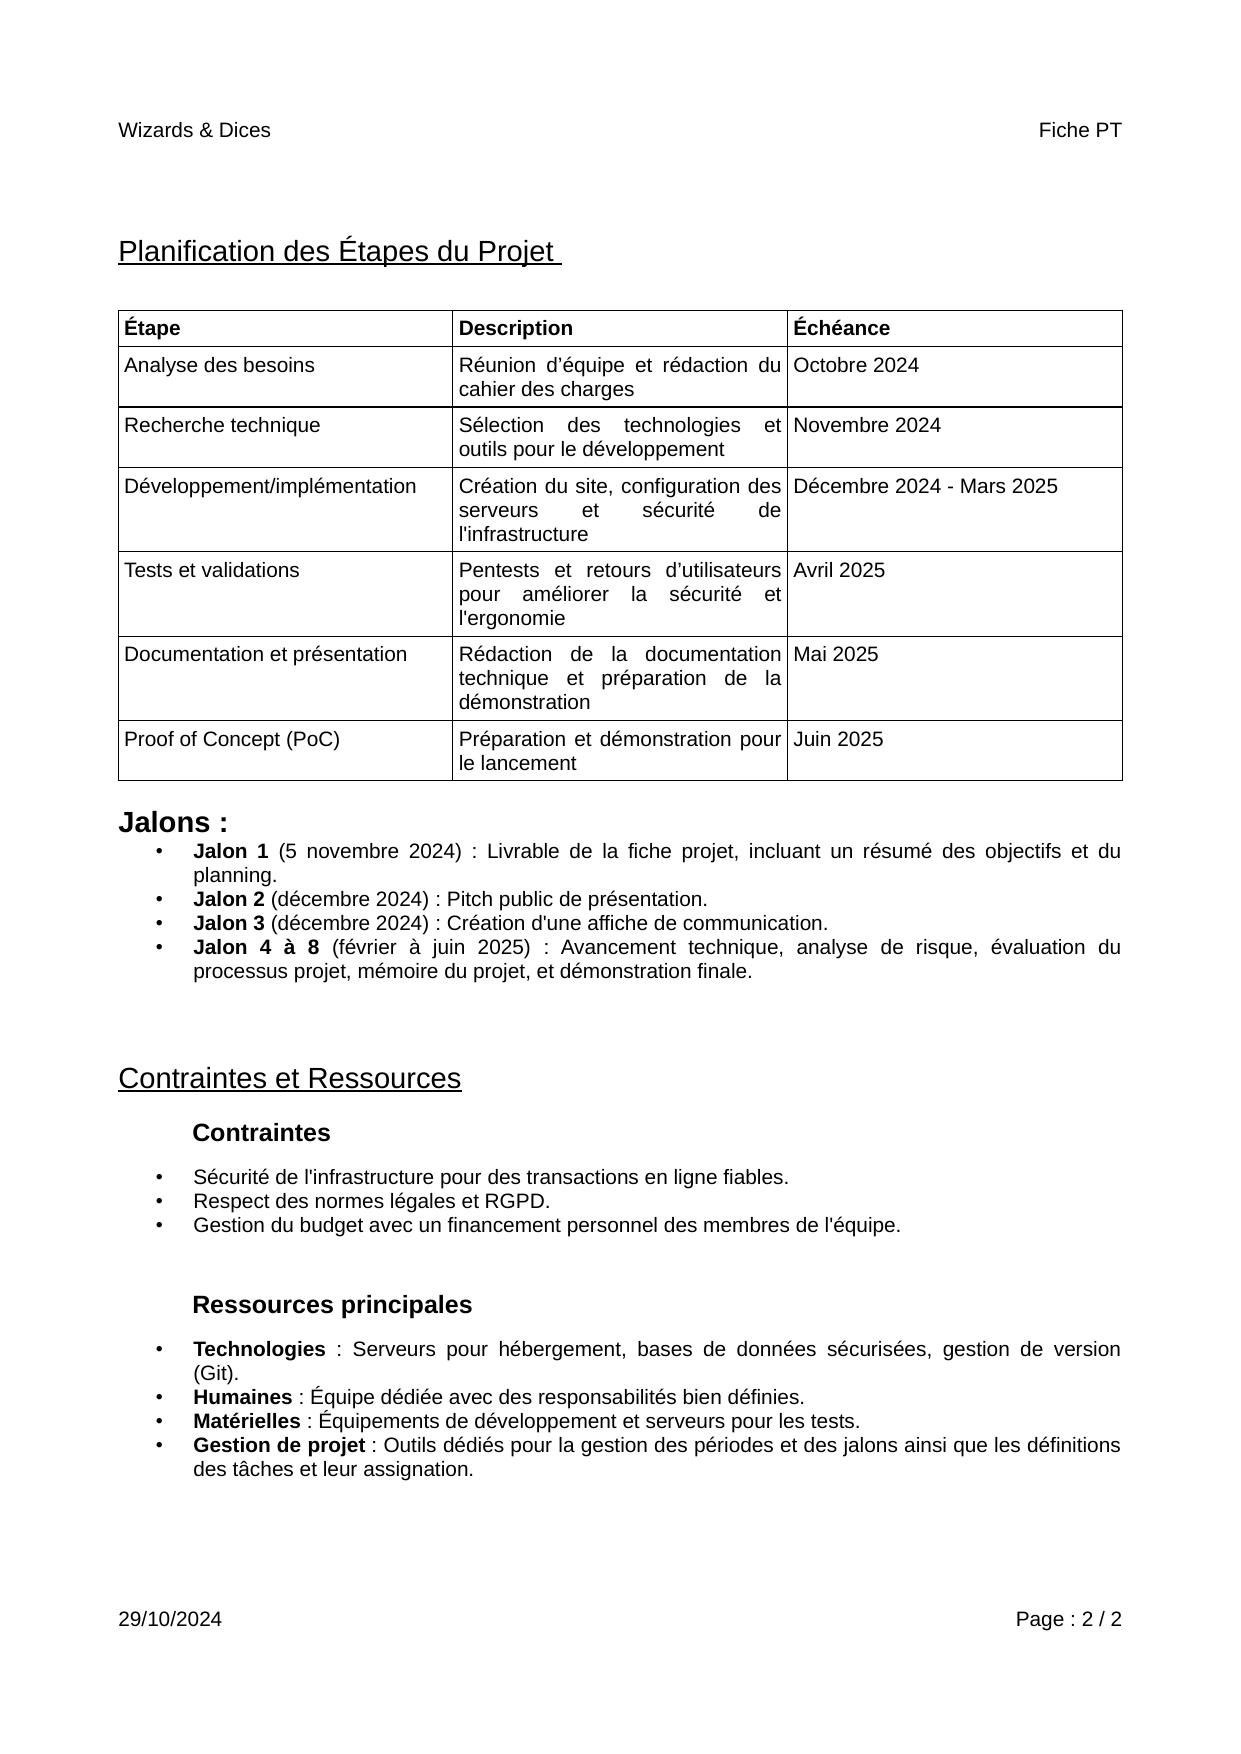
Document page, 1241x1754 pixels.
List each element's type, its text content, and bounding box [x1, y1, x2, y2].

list Respect des normes légales et RGPD. [156, 1188, 1122, 1213]
table_cell Préparation et démonstration pour le lancement [453, 721, 787, 780]
table_cell Proof of Concept (PoC) [119, 721, 452, 780]
table_cell Documentation et présentation [119, 637, 452, 720]
list Gestion de projet : Outils dédiés pour la gestion des périodes et des jalons ainsi que les définitions des tâches et leur assignation. [156, 1433, 1122, 1481]
list Technologies : Serveurs pour hébergement, bases de données sécurisées, gestion de version (Git). [156, 1337, 1122, 1385]
list Jalon 4 à 8 (février à juin 2025) : Avancement technique, analyse de risque, évaluation du processus projet, mémoire du projet, et démonstration finale. [156, 935, 1122, 983]
table_cell Création du site, configuration des serveurs et sécurité de l'infrastructure [453, 468, 787, 551]
table_header Description [453, 311, 787, 346]
table_cell Pentests et retours d’utilisateurs pour améliorer la sécurité et l'ergonomie [453, 552, 787, 636]
subtitle Contraintes [192, 1118, 1122, 1147]
table_cell Juin 2025 [788, 721, 1122, 780]
table_cell Recherche technique [119, 408, 452, 467]
table_cell Développement/implémentation [119, 468, 452, 551]
list Humaines : Équipe dédiée avec des responsabilités bien définies. [156, 1385, 1122, 1409]
table_cell Tests et validations [119, 552, 452, 636]
list Matérielles : Équipements de développement et serveurs pour les tests. [156, 1409, 1122, 1433]
list Sécurité de l'infrastructure pour des transactions en ligne fiables. [156, 1164, 1122, 1188]
table_cell Novembre 2024 [788, 408, 1122, 467]
subtitle Ressources principales [192, 1291, 1122, 1319]
table_cell Sélection des technologies et outils pour le développement [453, 408, 787, 467]
table_cell Rédaction de la documentation technique et préparation de la démonstration [453, 637, 787, 720]
list Jalon 1 (5 novembre 2024) : Livrable de la fiche projet, incluant un résumé des objectifs et du planning. [156, 839, 1122, 887]
subtitle Planification des Étapes du Projet [118, 234, 1122, 268]
list Jalon 3 (décembre 2024) : Création d'une affiche de communication. [156, 911, 1122, 935]
text Jalons : [118, 805, 1122, 839]
table_cell Avril 2025 [788, 552, 1122, 636]
list Gestion du budget avec un financement personnel des membres de l'équipe. [156, 1213, 1122, 1237]
table_cell Réunion d’équipe et rédaction du cahier des charges [453, 347, 787, 406]
table_header Échéance [788, 311, 1122, 346]
table_cell Décembre 2024 - Mars 2025 [788, 468, 1122, 551]
table_cell Octobre 2024 [788, 347, 1122, 406]
list Jalon 2 (décembre 2024) : Pitch public de présentation. [156, 887, 1122, 911]
subtitle Contraintes et Ressources [118, 1061, 1122, 1094]
table_header Étape [119, 311, 452, 346]
table_cell Mai 2025 [788, 637, 1122, 720]
table_cell Analyse des besoins [119, 347, 452, 406]
